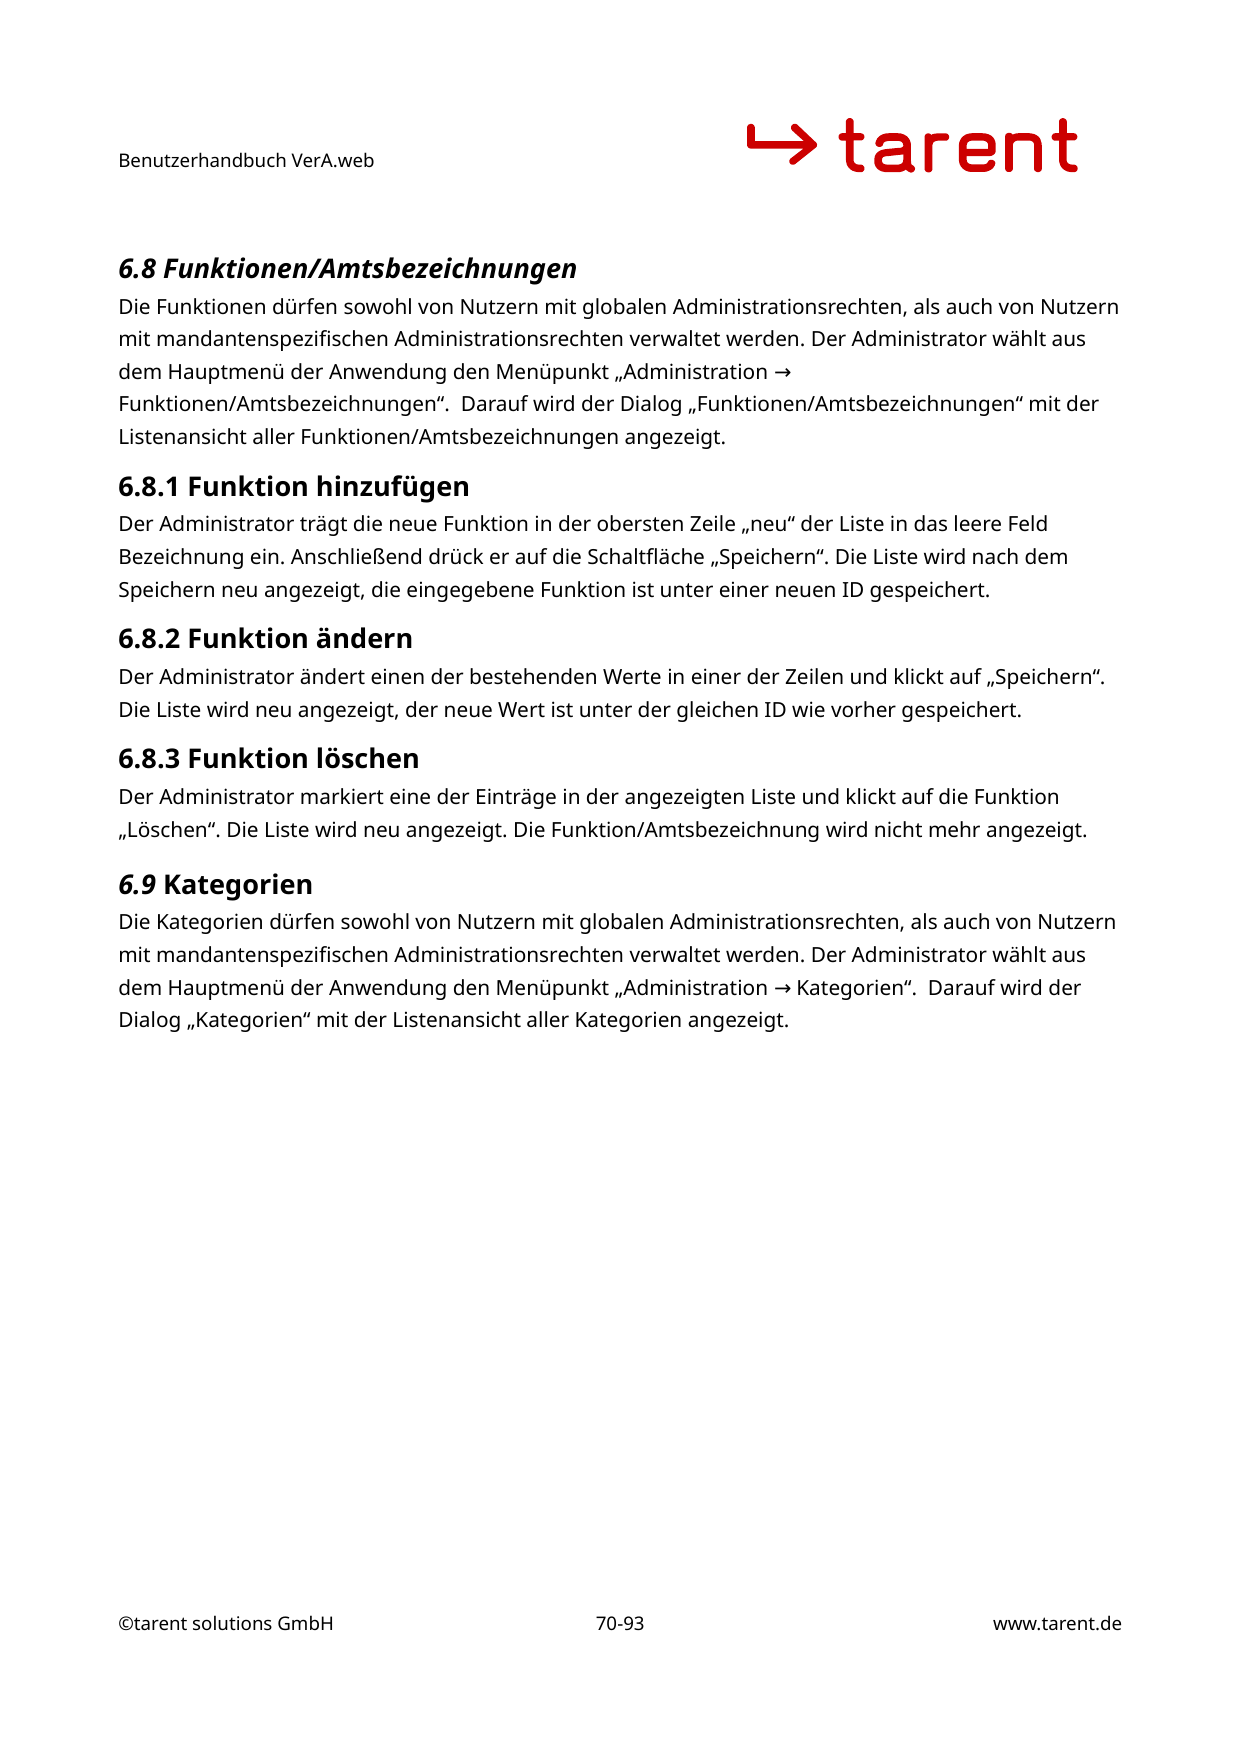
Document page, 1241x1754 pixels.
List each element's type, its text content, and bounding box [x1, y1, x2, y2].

text Der Administrator trägt die neue Funktion in der obersten Zeile „neu“ der Liste in das leere Feld Bezeichnung ein. Anschließend drück er auf die Schaltfläche „Speichern“. Die Liste wird nach dem Speichern neu angezeigt, die eingegebene Funktion ist unter einer neuen ID gespeichert. [118, 509, 1122, 603]
text Der Administrator ändert einen der bestehenden Werte in einer der Zeilen und klickt auf „Speichern“. Die Liste wird neu angezeigt, der neue Wert ist unter der gleichen ID wie vorher gespeichert. [118, 662, 1122, 723]
text Die Kategorien dürfen sowohl von Nutzern mit globalen Administrationsrechten, als auch von Nutzern mit mandantenspezifischen Administrationsrechten verwaltet werden. Der Administrator wählt aus dem Hauptmenü der Anwendung den Menüpunkt „Administration → Kategorien“. Darauf wird der Dialog „Kategorien“ mit der Listenansicht aller Kategorien angezeigt. [118, 907, 1122, 1034]
subtitle Funktion ändern [118, 620, 1122, 657]
subtitle Funktion hinzufügen [118, 467, 1122, 504]
text Der Administrator markiert eine der Einträge in der angezeigten Liste und klickt auf die Funktion „Löschen“. Die Liste wird neu angezeigt. Die Funktion/Amtsbezeichnung wird nicht mehr angezeigt. [118, 782, 1122, 843]
text Die Funktionen dürfen sowohl von Nutzern mit globalen Administrationsrechten, als auch von Nutzern mit mandantenspezifischen Administrationsrechten verwaltet werden. Der Administrator wählt aus dem Hauptmenü der Anwendung den Menüpunkt „Administration → Funktionen/Amtsbezeichnungen“. Darauf wird der Dialog „Funktionen/Amtsbezeichnungen“ mit der Listenansicht aller Funktionen/Amtsbezeichnungen angezeigt. [118, 292, 1122, 451]
subtitle Funktionen/Amtsbezeichnungen [118, 249, 1122, 286]
subtitle Kategorien [118, 865, 1122, 902]
subtitle Funktion löschen [118, 740, 1122, 777]
